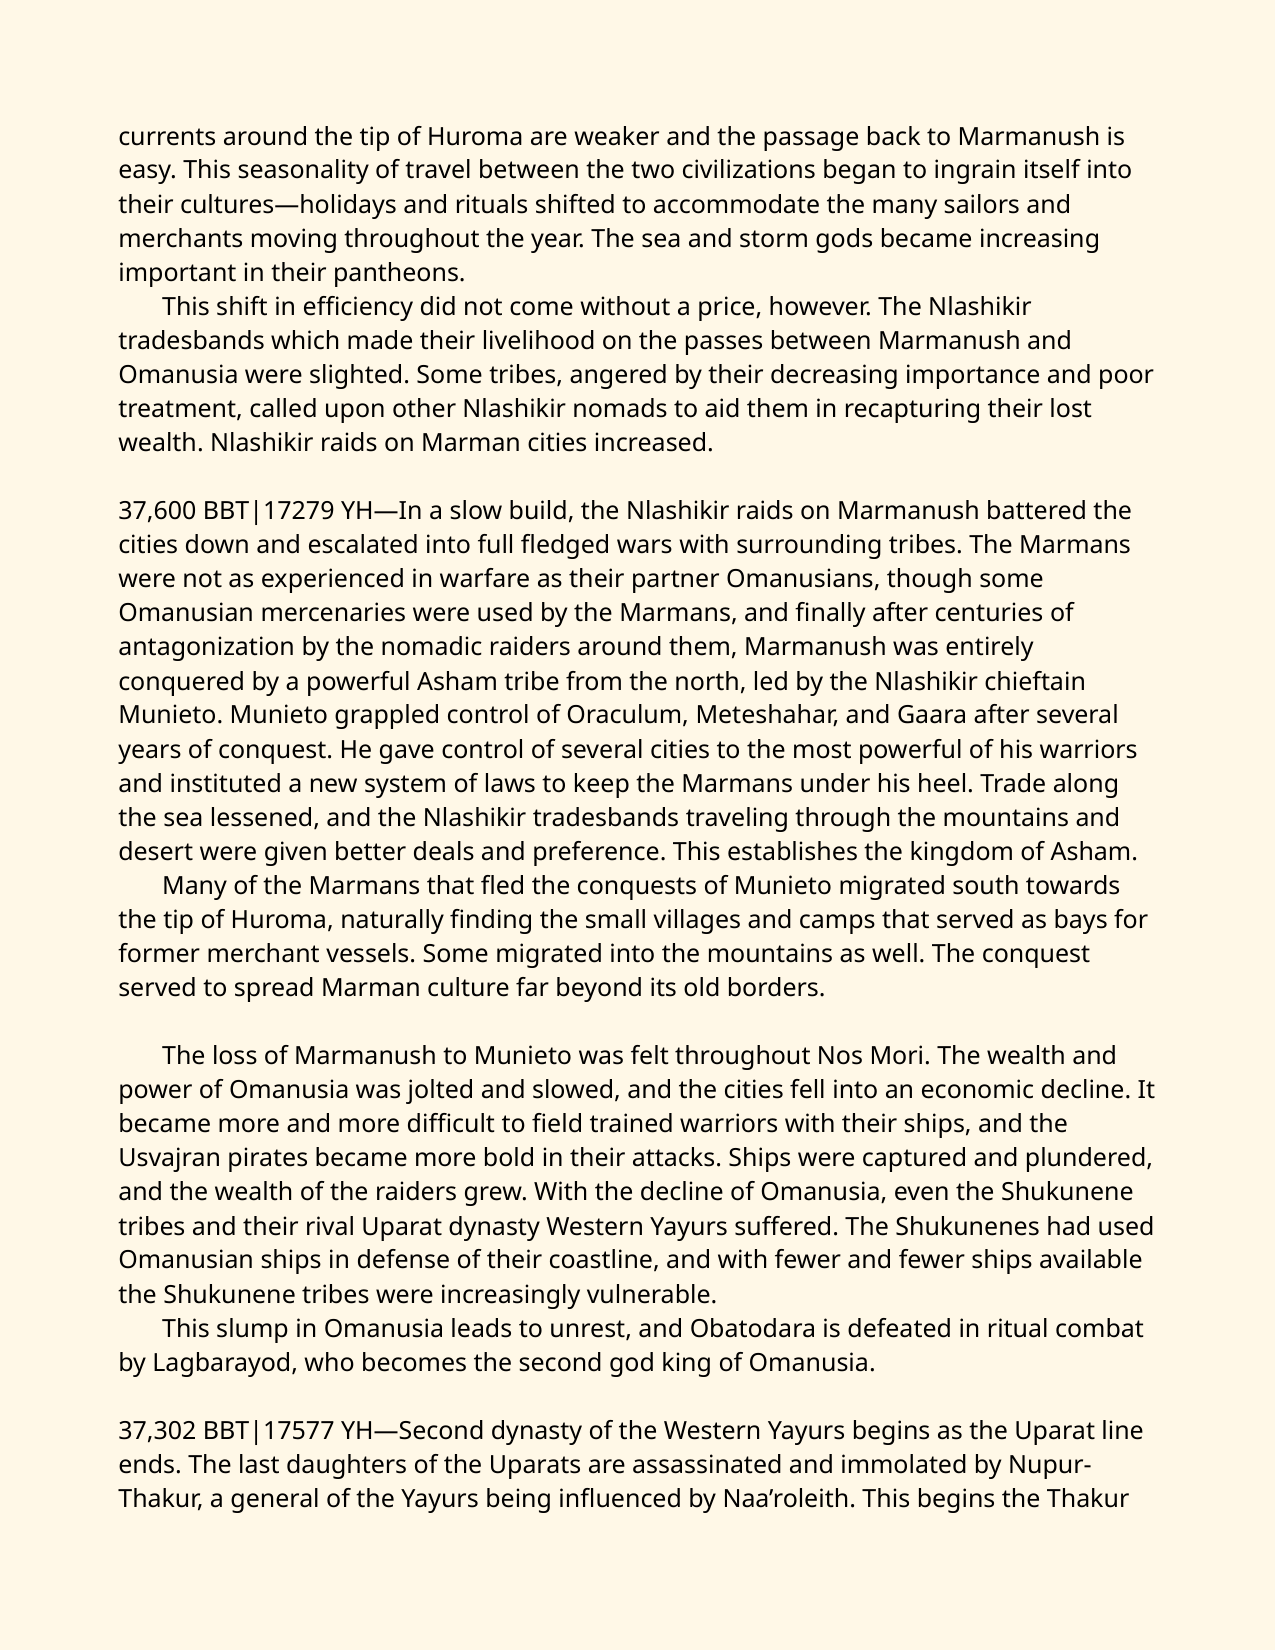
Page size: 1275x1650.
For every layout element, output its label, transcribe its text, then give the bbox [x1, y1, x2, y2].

text 37,600 BBT|17279 YH—In a slow build, the Nlashikir raids on Marmanush battered the cities down and escalated into full fledged wars with surrounding tribes. The Marmans were not as experienced in warfare as their partner Omanusians, though some Omanusian mercenaries were used by the Marmans, and finally after centuries of antagonization by the nomadic raiders around them, Marmanush was entirely conquered by a powerful Asham tribe from the north, led by the Nlashikir chieftain Munieto. Munieto grappled control of Oraculum, Meteshahar, and Gaara after several years of conquest. He gave control of several cities to the most powerful of his warriors and instituted a new system of laws to keep the Marmans under his heel. Trade along the sea lessened, and the Nlashikir tradesbands traveling through the mountains and desert were given better deals and preference. This establishes the kingdom of Asham. [118, 493, 1157, 867]
text 37,302 BBT|17577 YH—Second dynasty of the Western Yayurs begins as the Uparat line ends. The last daughters of the Uparats are assassinated and immolated by Nupur-Thakur, a general of the Yayurs being influenced by Naa’roleith. This begins the Thakur [118, 1412, 1157, 1515]
text currents around the tip of Huroma are weaker and the passage back to Marmanush is easy. This seasonality of travel between the two civilizations began to ingrain itself into their cultures—holidays and rituals shifted to accommodate the many sailors and merchants moving throughout the year. The sea and storm gods became increasing important in their pantheons. [118, 118, 1157, 288]
text This slump in Omanusia leads to unrest, and Obatodara is defeated in ritual combat by Lagbarayod, who becomes the second god king of Omanusia. [118, 1310, 1157, 1378]
text This shift in efficiency did not come without a price, however. The Nlashikir tradesbands which made their livelihood on the passes between Marmanush and Omanusia were slighted. Some tribes, angered by their decreasing importance and poor treatment, called upon other Nlashikir nomads to aid them in recapturing their lost wealth. Nlashikir raids on Marman cities increased. [118, 288, 1157, 459]
text Many of the Marmans that fled the conquests of Munieto migrated south towards the tip of Huroma, naturally finding the small villages and camps that served as bays for former merchant vessels. Some migrated into the mountains as well. The conquest served to spread Marman culture far beyond its old borders. [118, 867, 1157, 1004]
text The loss of Marmanush to Munieto was felt throughout Nos Mori. The wealth and power of Omanusia was jolted and slowed, and the cities fell into an economic decline. It became more and more difficult to field trained warriors with their ships, and the Usvajran pirates became more bold in their attacks. Ships were captured and plundered, and the wealth of the raiders grew. With the decline of Omanusia, even the Shukunene tribes and their rival Uparat dynasty Western Yayurs suffered. The Shukunenes had used Omanusian ships in defense of their coastline, and with fewer and fewer ships available the Shukunene tribes were increasingly vulnerable. [118, 1038, 1157, 1310]
